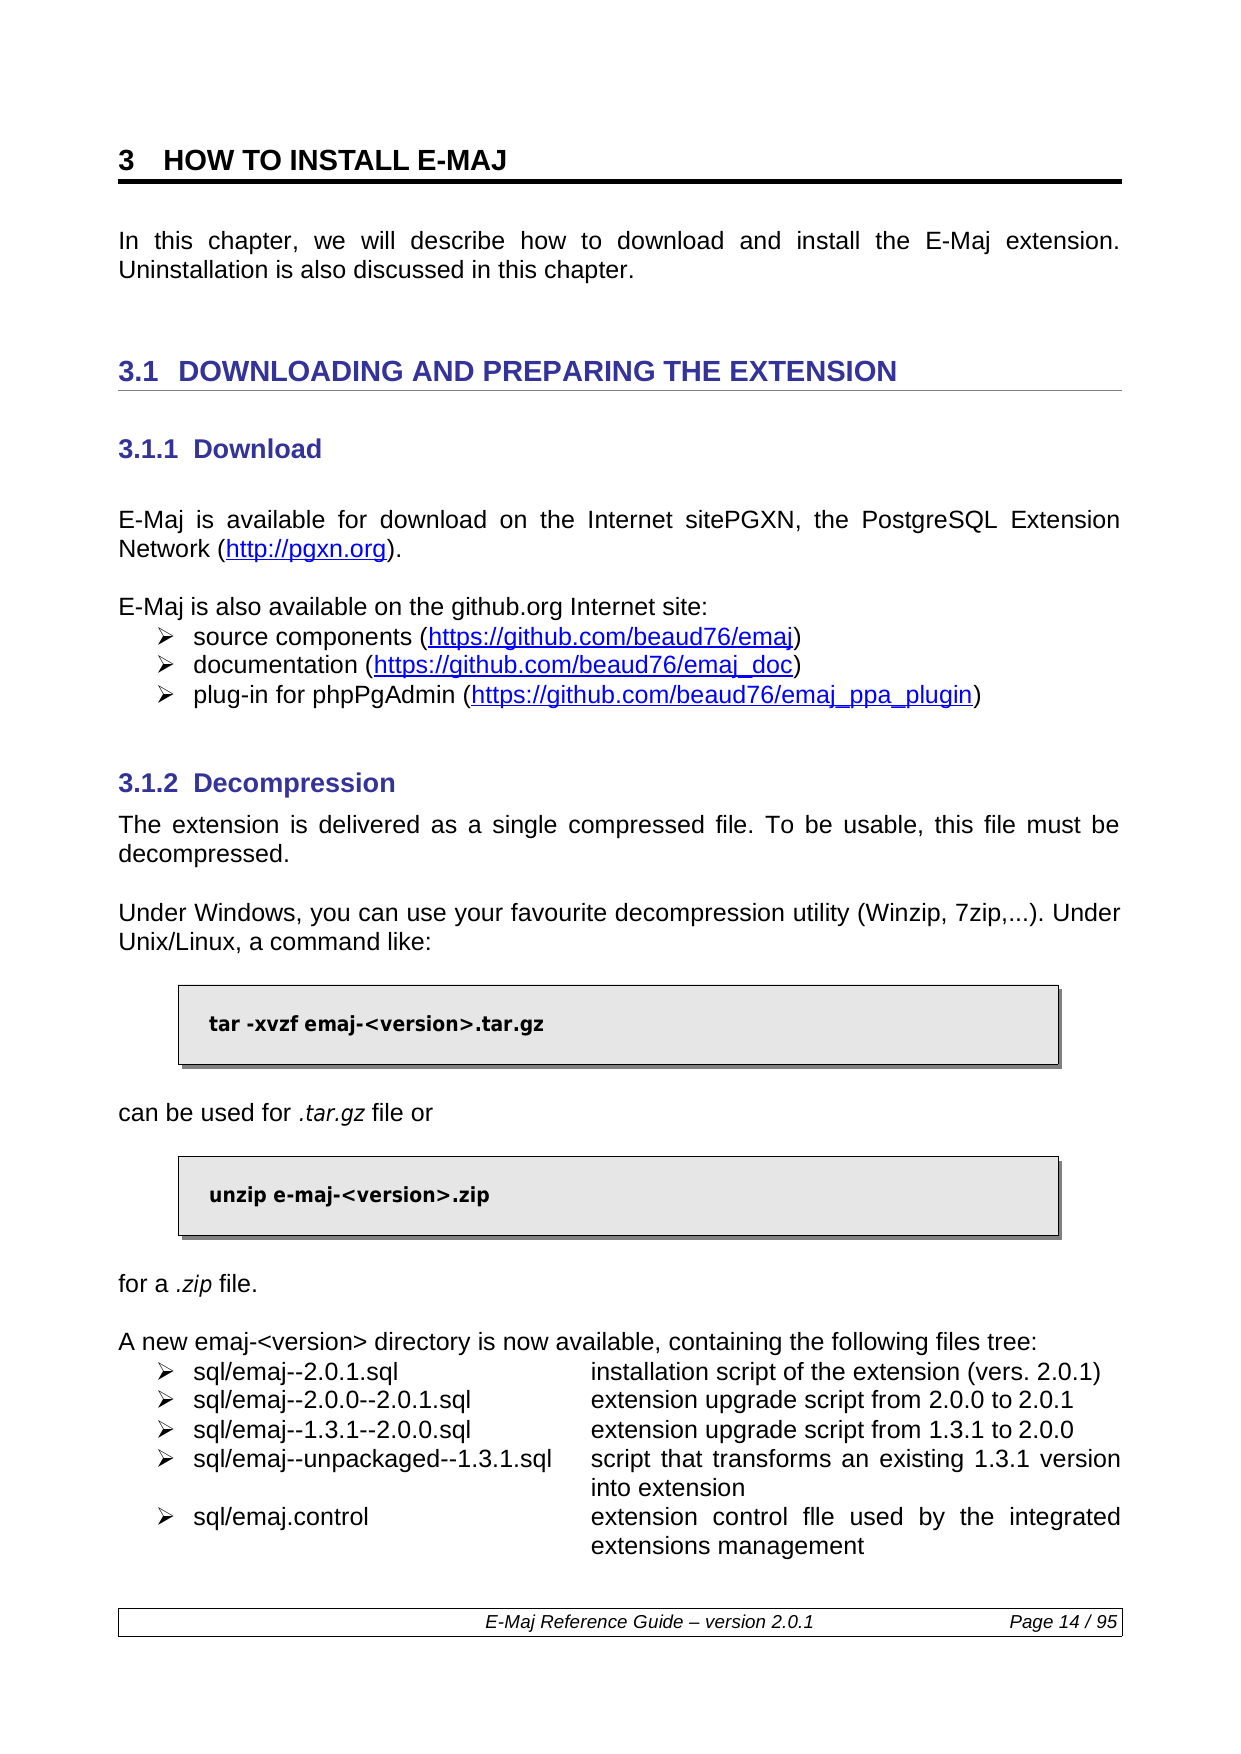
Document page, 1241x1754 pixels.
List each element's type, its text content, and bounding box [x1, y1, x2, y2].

text E-Maj is also available on the github.org Internet site: [118, 592, 1122, 621]
text The extension is delivered as a single compressed file. To be usable, this file must be decompressed. [118, 810, 1122, 868]
text A new emaj-<version> directory is now available, containing the following files tree: [118, 1327, 1122, 1356]
list sql/emaj--2.0.0--2.0.1.sql extension upgrade script from 2.0.0 to 2.0.1 [156, 1385, 1122, 1414]
list documentation (https://github.com/beaud76/emaj_doc) [156, 650, 1122, 679]
subtitle How to install E-Maj [118, 143, 1122, 179]
text can be used for .tar.gz file or [118, 1098, 1122, 1127]
text In this chapter, we will describe how to download and install the E-Maj extension. Uninstallation is also discussed in this chapter. [118, 226, 1122, 284]
text unzip e-maj-<version>.zip [179, 1180, 1058, 1205]
text Under Windows, you can use your favourite decompression utility (Winzip, 7zip,...). Under Unix/Linux, a command like: [118, 897, 1122, 956]
list source components (https://github.com/beaud76/emaj) [156, 621, 1122, 650]
list sql/emaj--2.0.1.sql installation script of the extension (vers. 2.0.1) [156, 1356, 1122, 1385]
subtitle Download [118, 432, 1122, 463]
subtitle downloading and preparing the extension [118, 354, 1122, 390]
text E-Maj is available for download on the Internet sitePGXN, the PostgreSQL Extension Network (http://pgxn.org). [118, 505, 1122, 563]
text tar -xvzf emaj-<version>.tar.gz [179, 1009, 1058, 1033]
text for a .zip file. [118, 1269, 1122, 1298]
list sql/emaj--unpackaged--1.3.1.sql script that transforms an existing 1.3.1 version into extension [156, 1443, 1122, 1502]
list sql/emaj.control extension control flle used by the integrated extensions management [156, 1502, 1122, 1560]
subtitle Decompression [118, 767, 1122, 798]
list plug-in for phpPgAdmin (https://github.com/beaud76/emaj_ppa_plugin) [156, 679, 1122, 708]
list sql/emaj--1.3.1--2.0.0.sql extension upgrade script from 1.3.1 to 2.0.0 [156, 1414, 1122, 1443]
